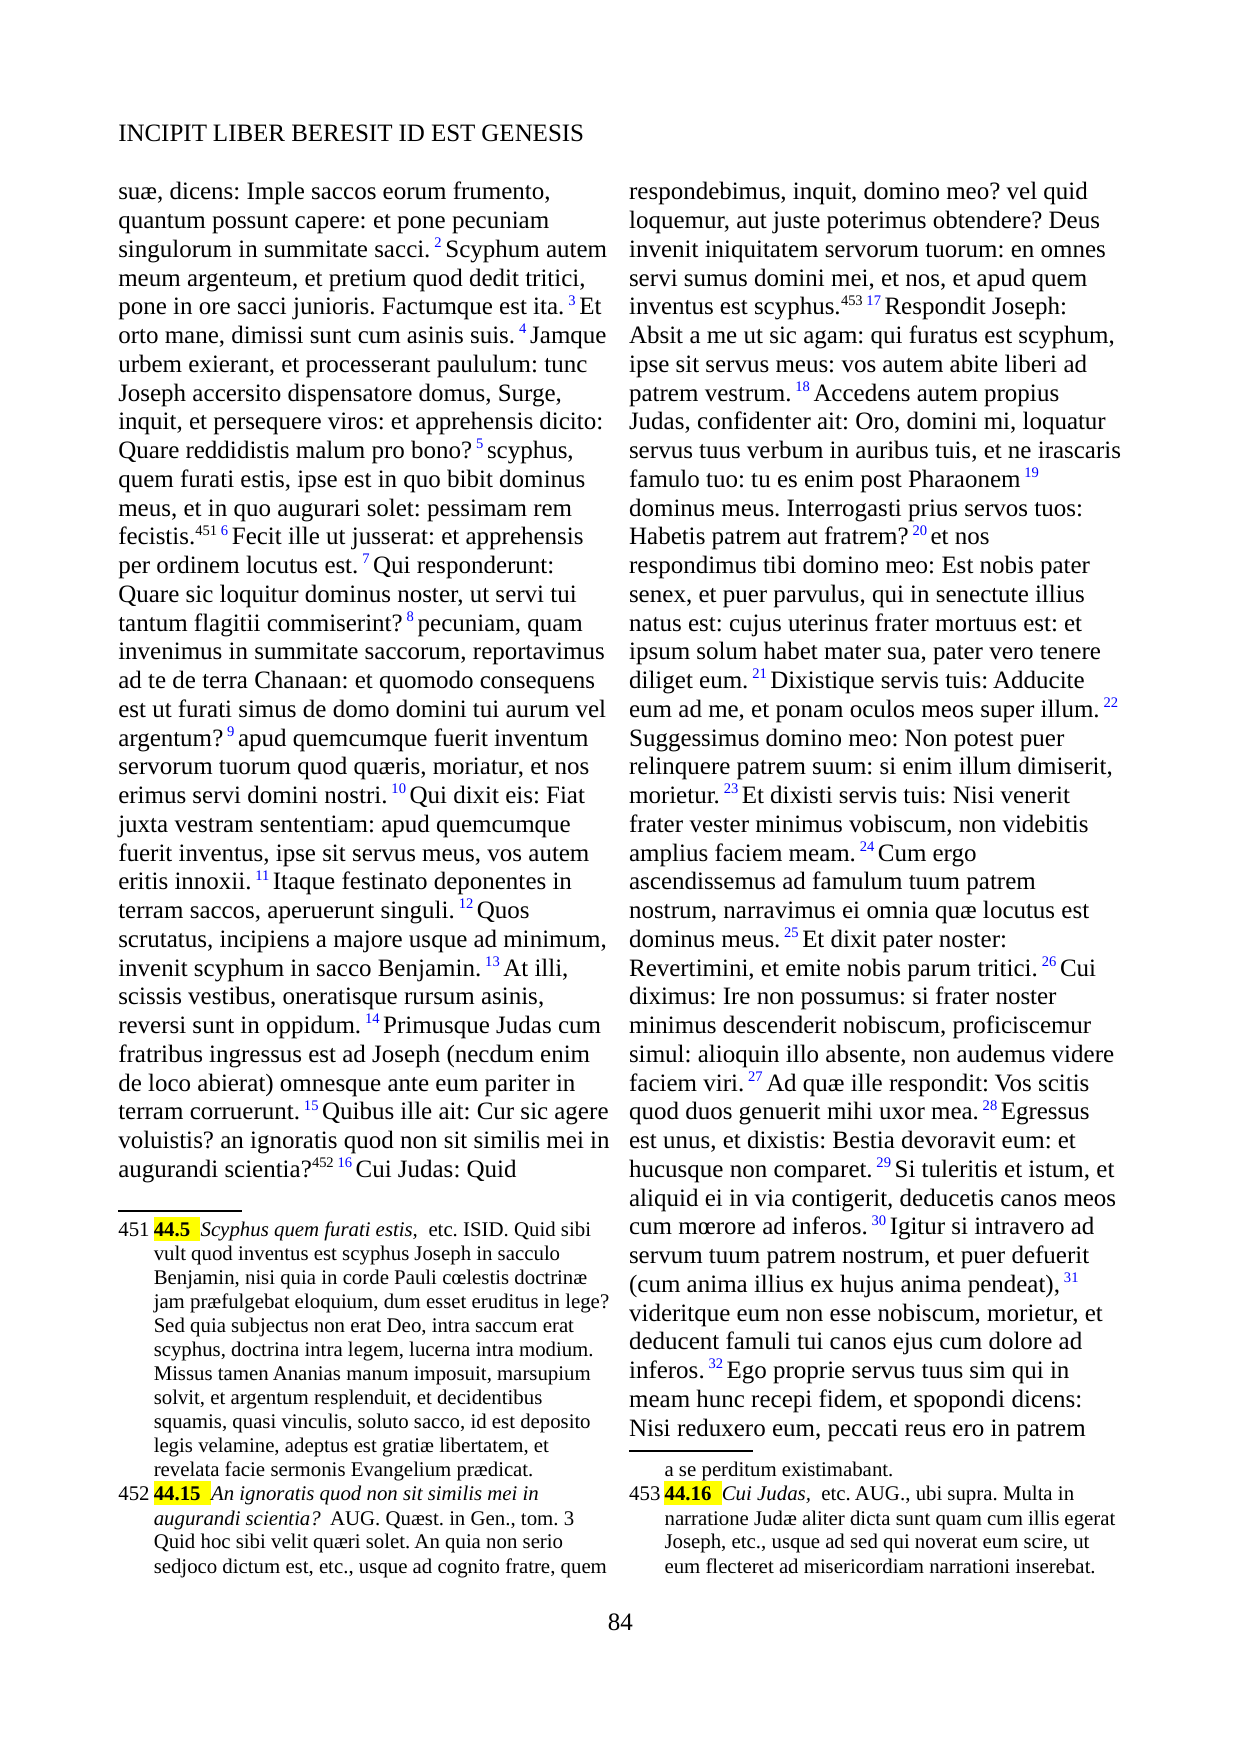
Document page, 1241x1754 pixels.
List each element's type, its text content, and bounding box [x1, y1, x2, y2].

text suæ, dicens: Imple saccos eorum frumento, quantum possunt capere: et pone pecuniam singulorum in summitate sacci. 2 Scyphum autem meum argenteum, et pretium quod dedit tritici, pone in ore sacci junioris. Factumque est ita. 3 Et orto mane, dimissi sunt cum asinis suis. 4 Jamque urbem exierant, et processerant paululum: tunc Joseph accersito dispensatore domus, Surge, inquit, et persequere viros: et apprehensis dicito: Quare reddidistis malum pro bono? 5 scyphus, quem furati estis, ipse est in quo bibit dominus meus, et in quo augurari solet: pessimam rem fecistis. 6 Fecit ille ut jusserat: et apprehensis per ordinem locutus est. 7 Qui responderunt: Quare sic loquitur dominus noster, ut servi tui tantum flagitii commiserint? 8 pecuniam, quam invenimus in summitate saccorum, reportavimus ad te de terra Chanaan: et quomodo consequens est ut furati simus de domo domini tui aurum vel argentum? 9 apud quemcumque fuerit inventum servorum tuorum quod quæris, moriatur, et nos erimus servi domini nostri. 10 Qui dixit eis: Fiat juxta vestram sententiam: apud quemcumque fuerit inventus, ipse sit servus meus, vos autem eritis innoxii. 11 Itaque festinato deponentes in terram saccos, aperuerunt singuli. 12 Quos scrutatus, incipiens a majore usque ad minimum, invenit scyphum in sacco Benjamin. 13 At illi, scissis vestibus, oneratisque rursum asinis, reversi sunt in oppidum. 14 Primusque Judas cum fratribus ingressus est ad Joseph (necdum enim de loco abierat) omnesque ante eum pariter in terram corruerunt. 15 Quibus ille ait: Cur sic agere voluistis? an ignoratis quod non sit similis mei in augurandi scientia? 16 Cui Judas: Quid [118, 176, 611, 1183]
text 44.16 Cui Judas, etc. AUG., ubi supra. Multa in narratione Judæ aliter dicta sunt quam cum illis egerat Joseph, etc., usque ad sed qui noverat eum scire, ut eum flecteret ad misericordiam narrationi inserebat. [629, 1481, 1122, 1578]
text respondebimus, inquit, domino meo? vel quid loquemur, aut juste poterimus obtendere? Deus invenit iniquitatem servorum tuorum: en omnes servi sumus domini mei, et nos, et apud quem inventus est scyphus. 17 Respondit Joseph: Absit a me ut sic agam: qui furatus est scyphum, ipse sit servus meus: vos autem abite liberi ad patrem vestrum. 18 Accedens autem propius Judas, confidenter ait: Oro, domini mi, loquatur servus tuus verbum in auribus tuis, et ne irascaris famulo tuo: tu es enim post Pharaonem 19 dominus meus. Interrogasti prius servos tuos: Habetis patrem aut fratrem? 20 et nos respondimus tibi domino meo: Est nobis pater senex, et puer parvulus, qui in senectute illius natus est: cujus uterinus frater mortuus est: et ipsum solum habet mater sua, pater vero tenere diliget eum. 21 Dixistique servis tuis: Adducite eum ad me, et ponam oculos meos super illum. 22 Suggessimus domino meo: Non potest puer relinquere patrem suum: si enim illum dimiserit, morietur. 23 Et dixisti servis tuis: Nisi venerit frater vester minimus vobiscum, non videbitis amplius faciem meam. 24 Cum ergo ascendissemus ad famulum tuum patrem nostrum, narravimus ei omnia quæ locutus est dominus meus. 25 Et dixit pater noster: Revertimini, et emite nobis parum tritici. 26 Cui diximus: Ire non possumus: si frater noster minimus descenderit nobiscum, proficiscemur simul: alioquin illo absente, non audemus videre faciem viri. 27 Ad quæ ille respondit: Vos scitis quod duos genuerit mihi uxor mea. 28 Egressus est unus, et dixistis: Bestia devoravit eum: et hucusque non comparet. 29 Si tuleritis et istum, et aliquid ei in via contigerit, deducetis canos meos cum mœrore ad inferos. 30 Igitur si intravero ad servum tuum patrem nostrum, et puer defuerit (cum anima illius ex hujus anima pendeat), 31 videritque eum non esse nobiscum, morietur, et deducent famuli tui canos ejus cum dolore ad inferos. 32 Ego proprie servus tuus sim qui in meam hunc recepi fidem, et spopondi dicens: Nisi reduxero eum, peccati reus ero in patrem [629, 176, 1122, 1441]
text a se perditum existimabant. [629, 1457, 1122, 1481]
text 44.15 An ignoratis quod non sit similis mei in augurandi scientia? AUG. Quæst. in Gen., tom. 3 Quid hoc sibi velit quæri solet. An quia non serio sedjoco dictum est, etc., usque ad cognito fratre, quem [118, 1481, 611, 1578]
text 44.5 Scyphus quem furati estis, etc. ISID. Quid sibi vult quod inventus est scyphus Joseph in sacculo Benjamin, nisi quia in corde Pauli cœlestis doctrinæ jam præfulgebat eloquium, dum esset eruditus in lege? Sed quia subjectus non erat Deo, intra saccum erat scyphus, doctrina intra legem, lucerna intra modium. Missus tamen Ananias manum imposuit, marsupium solvit, et argentum resplenduit, et decidentibus squamis, quasi vinculis, soluto sacco, id est deposito legis velamine, adeptus est gratiæ libertatem, et revelata facie sermonis Evangelium prædicat. [118, 1217, 611, 1481]
